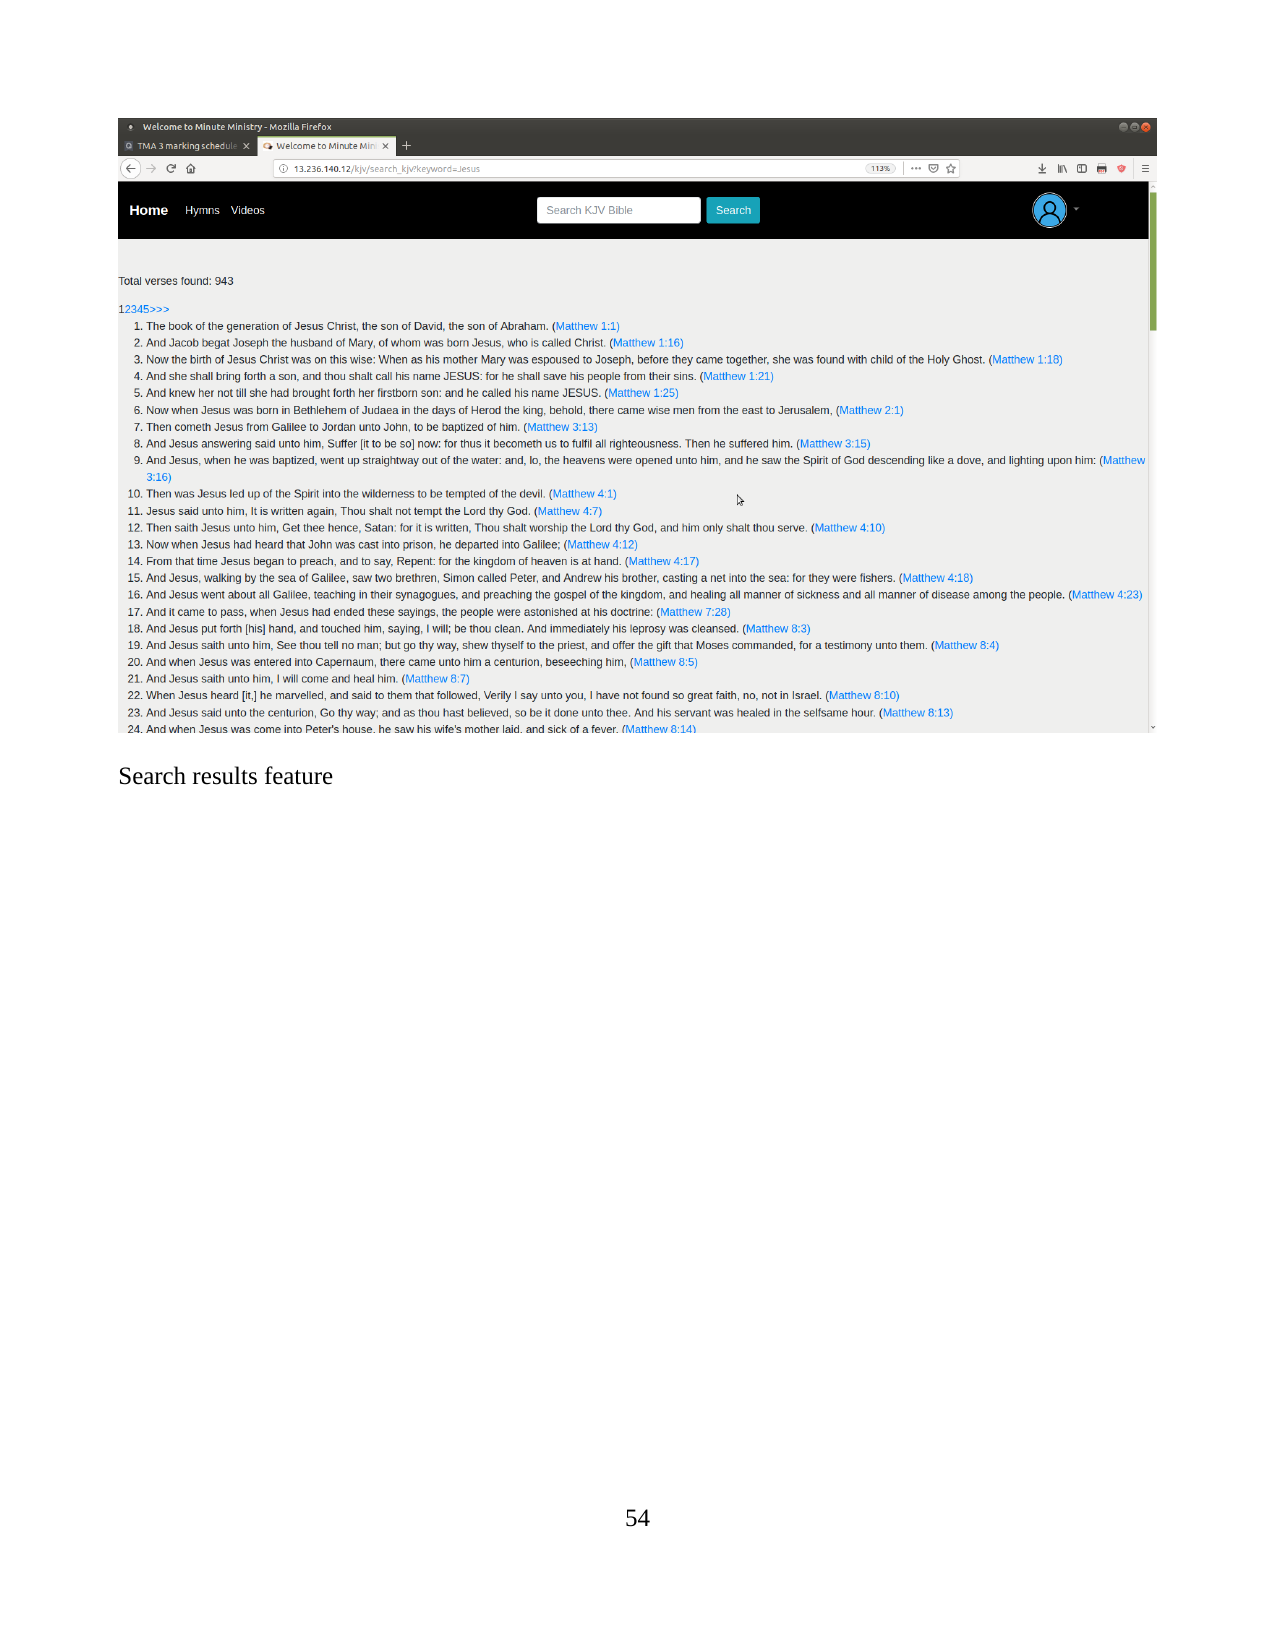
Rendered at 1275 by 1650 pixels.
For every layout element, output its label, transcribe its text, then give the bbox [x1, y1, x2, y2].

picture [118, 118, 1157, 733]
text Search results feature [118, 761, 1157, 790]
